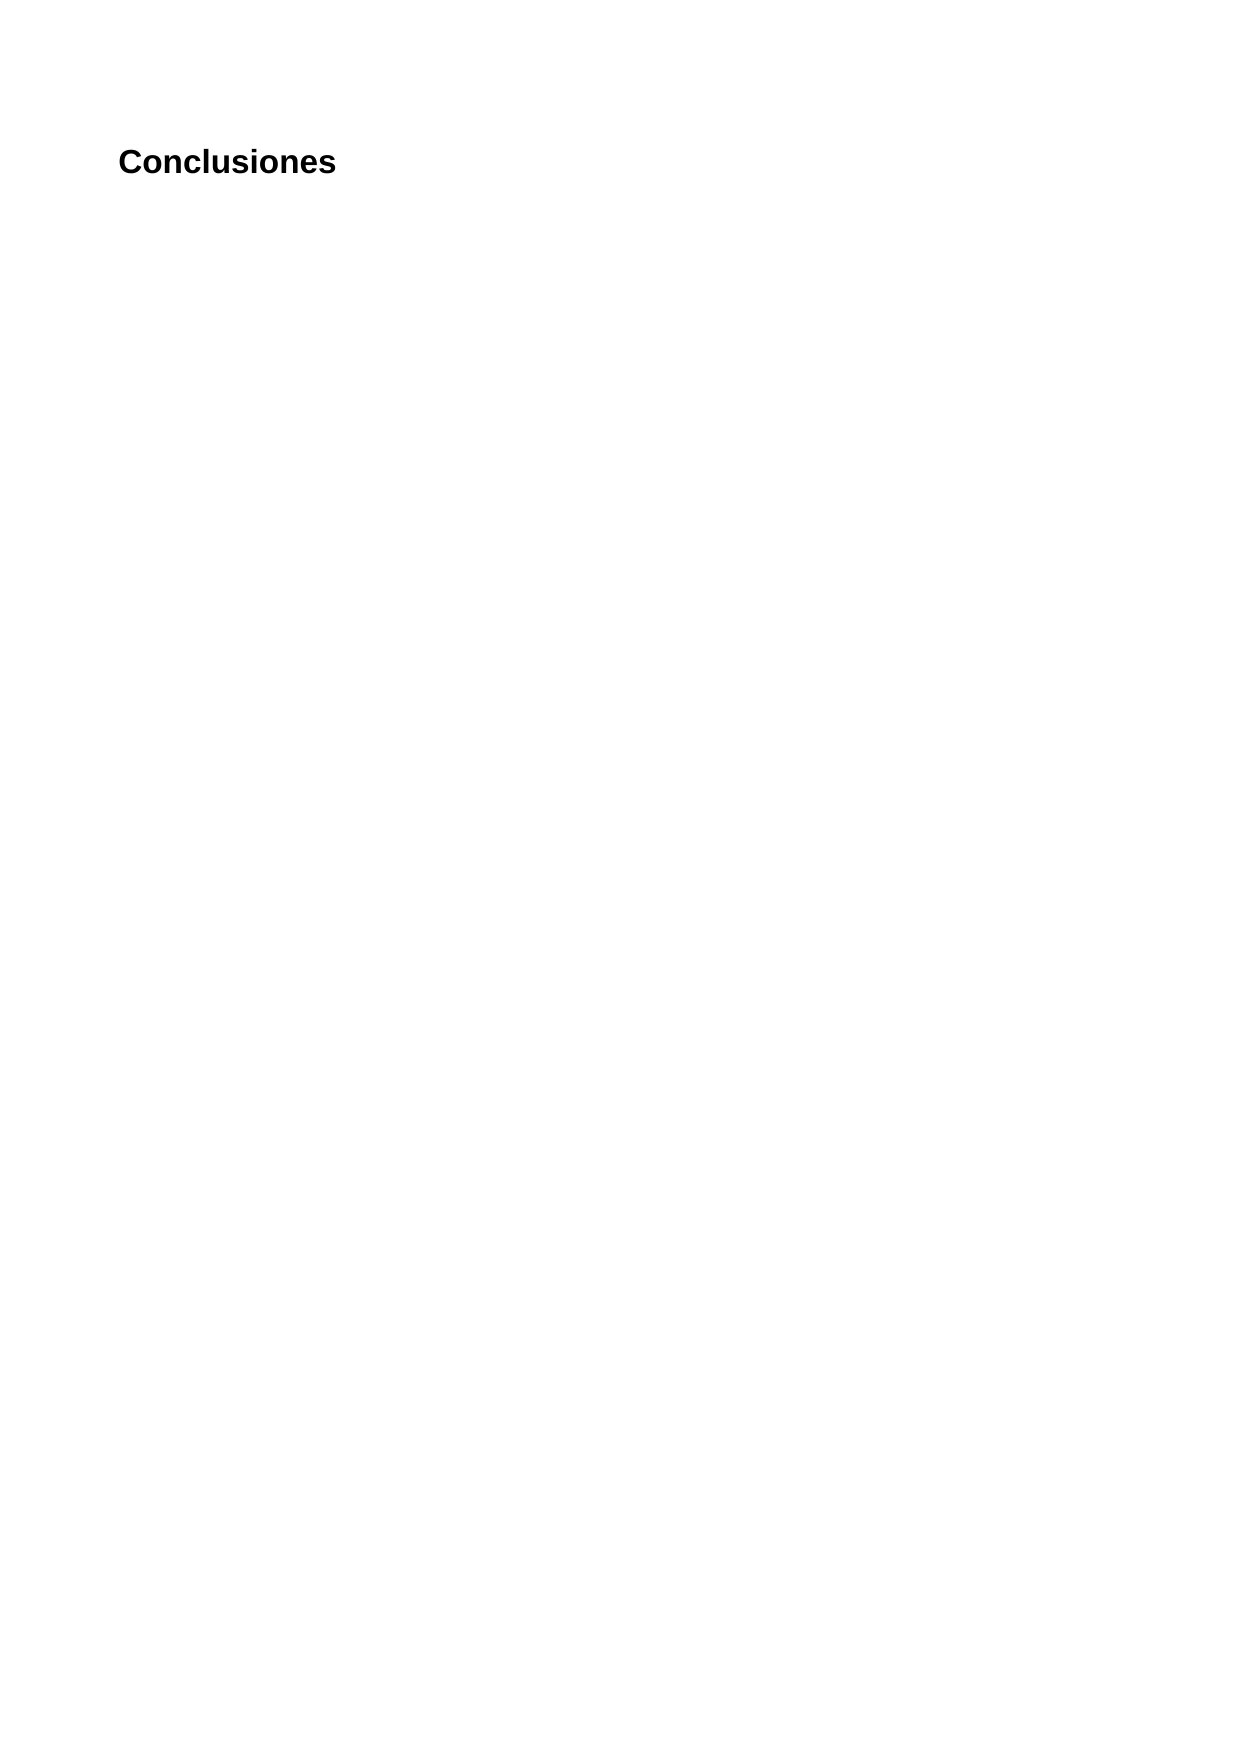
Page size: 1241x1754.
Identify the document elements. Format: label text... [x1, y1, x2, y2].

subtitle Conclusiones [118, 143, 1122, 180]
